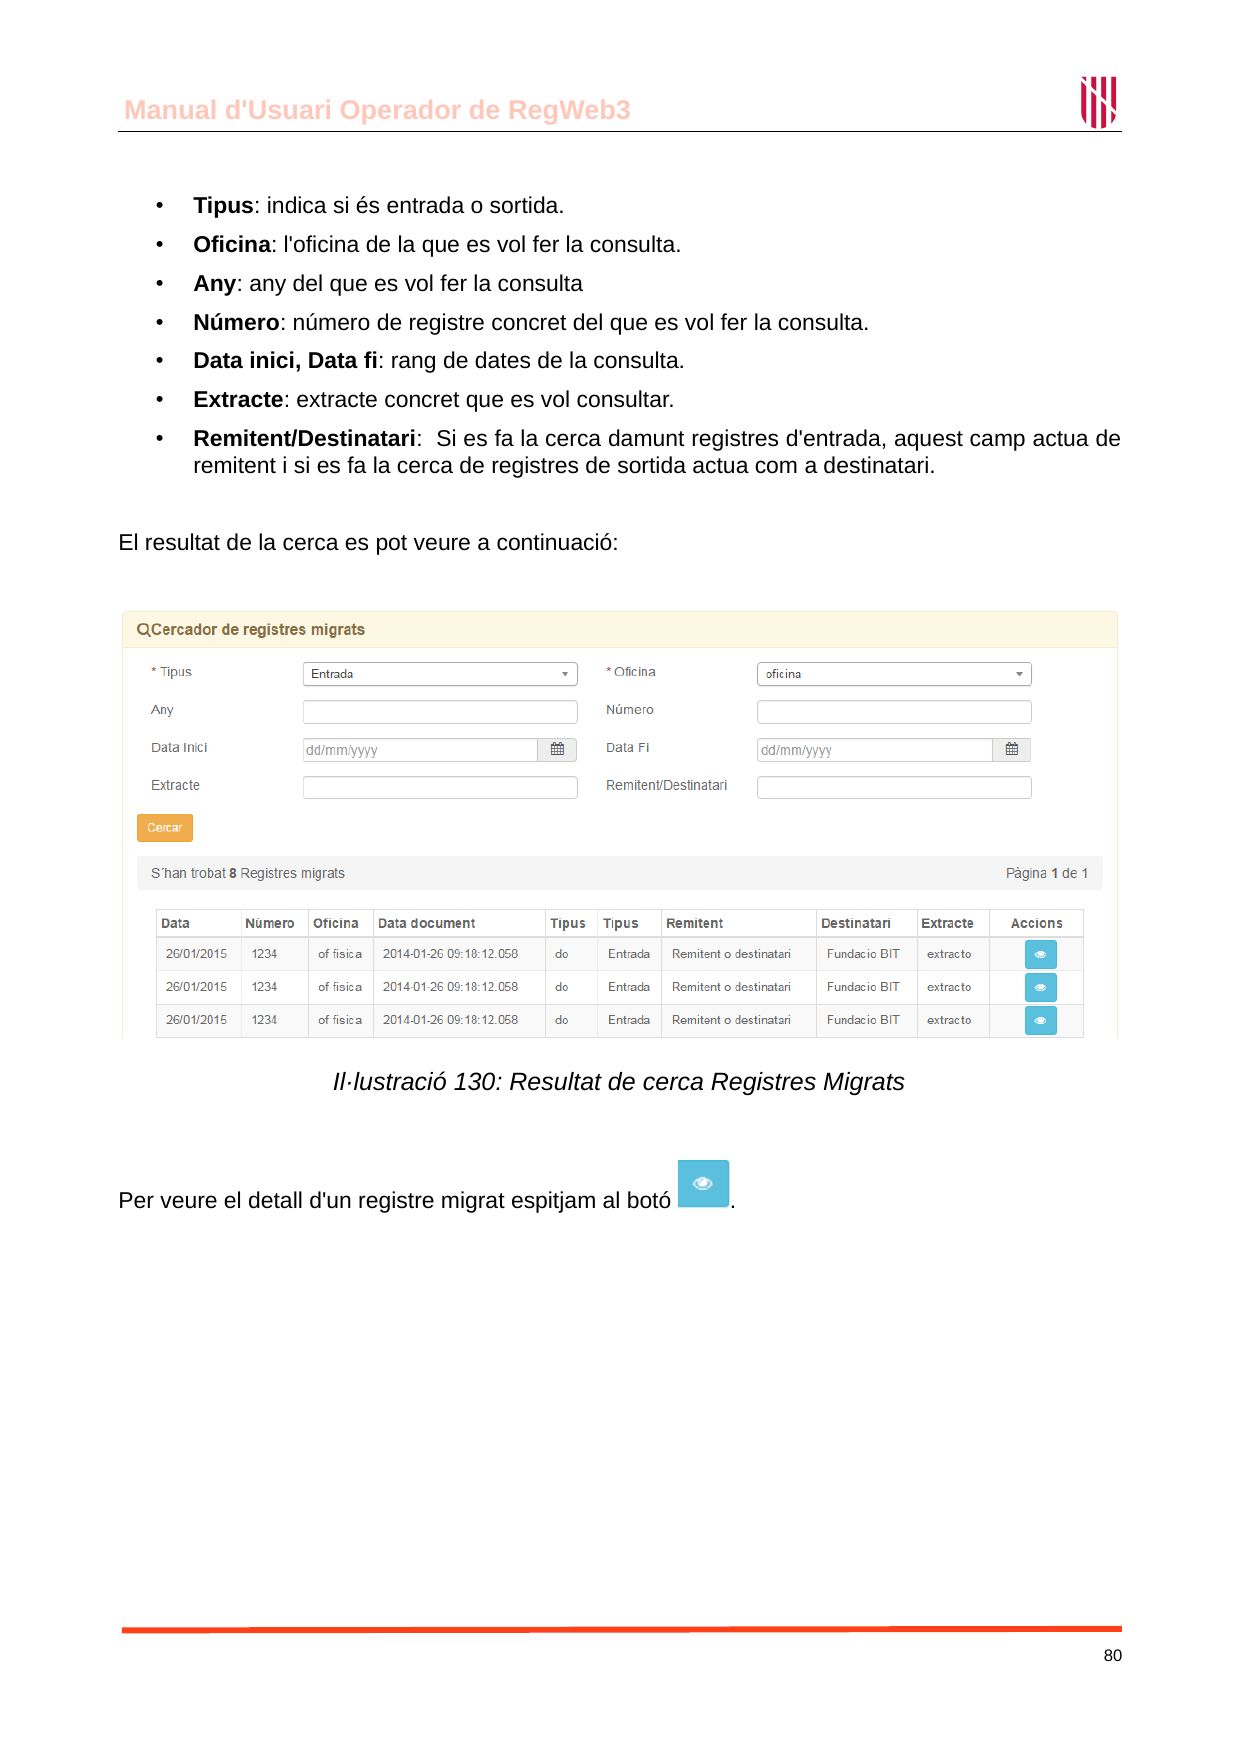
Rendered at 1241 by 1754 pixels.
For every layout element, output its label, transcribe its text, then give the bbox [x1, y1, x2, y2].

picture [677, 1160, 730, 1209]
list Remitent/Destinatari: Si es fa la cerca damunt registres d'entrada, aquest camp actua de remitent i si es fa la cerca de registres de sortida actua com a destinatari. [156, 425, 1122, 478]
list Any: any del que es vol fer la consulta [156, 270, 1122, 296]
text Il·lustració 130: Resultat de cerca Registres Migrats [118, 1067, 1122, 1096]
picture [1078, 74, 1119, 130]
list Número: número de registre concret del que es vol fer la consulta. [156, 309, 1122, 335]
list Tipus: indica si és entrada o sortida. [156, 192, 1122, 218]
list Extracte: extracte concret que es vol consultar. [156, 386, 1122, 413]
list Data inici, Data fi: rang de dates de la consulta. [156, 347, 1122, 374]
list Oficina: l'oficina de la que es vol fer la consulta. [156, 231, 1122, 257]
text Per veure el detall d'un registre migrat espitjam al botó . [118, 1160, 1122, 1214]
text El resultat de la cerca es pot veure a continuació: [118, 529, 1122, 556]
